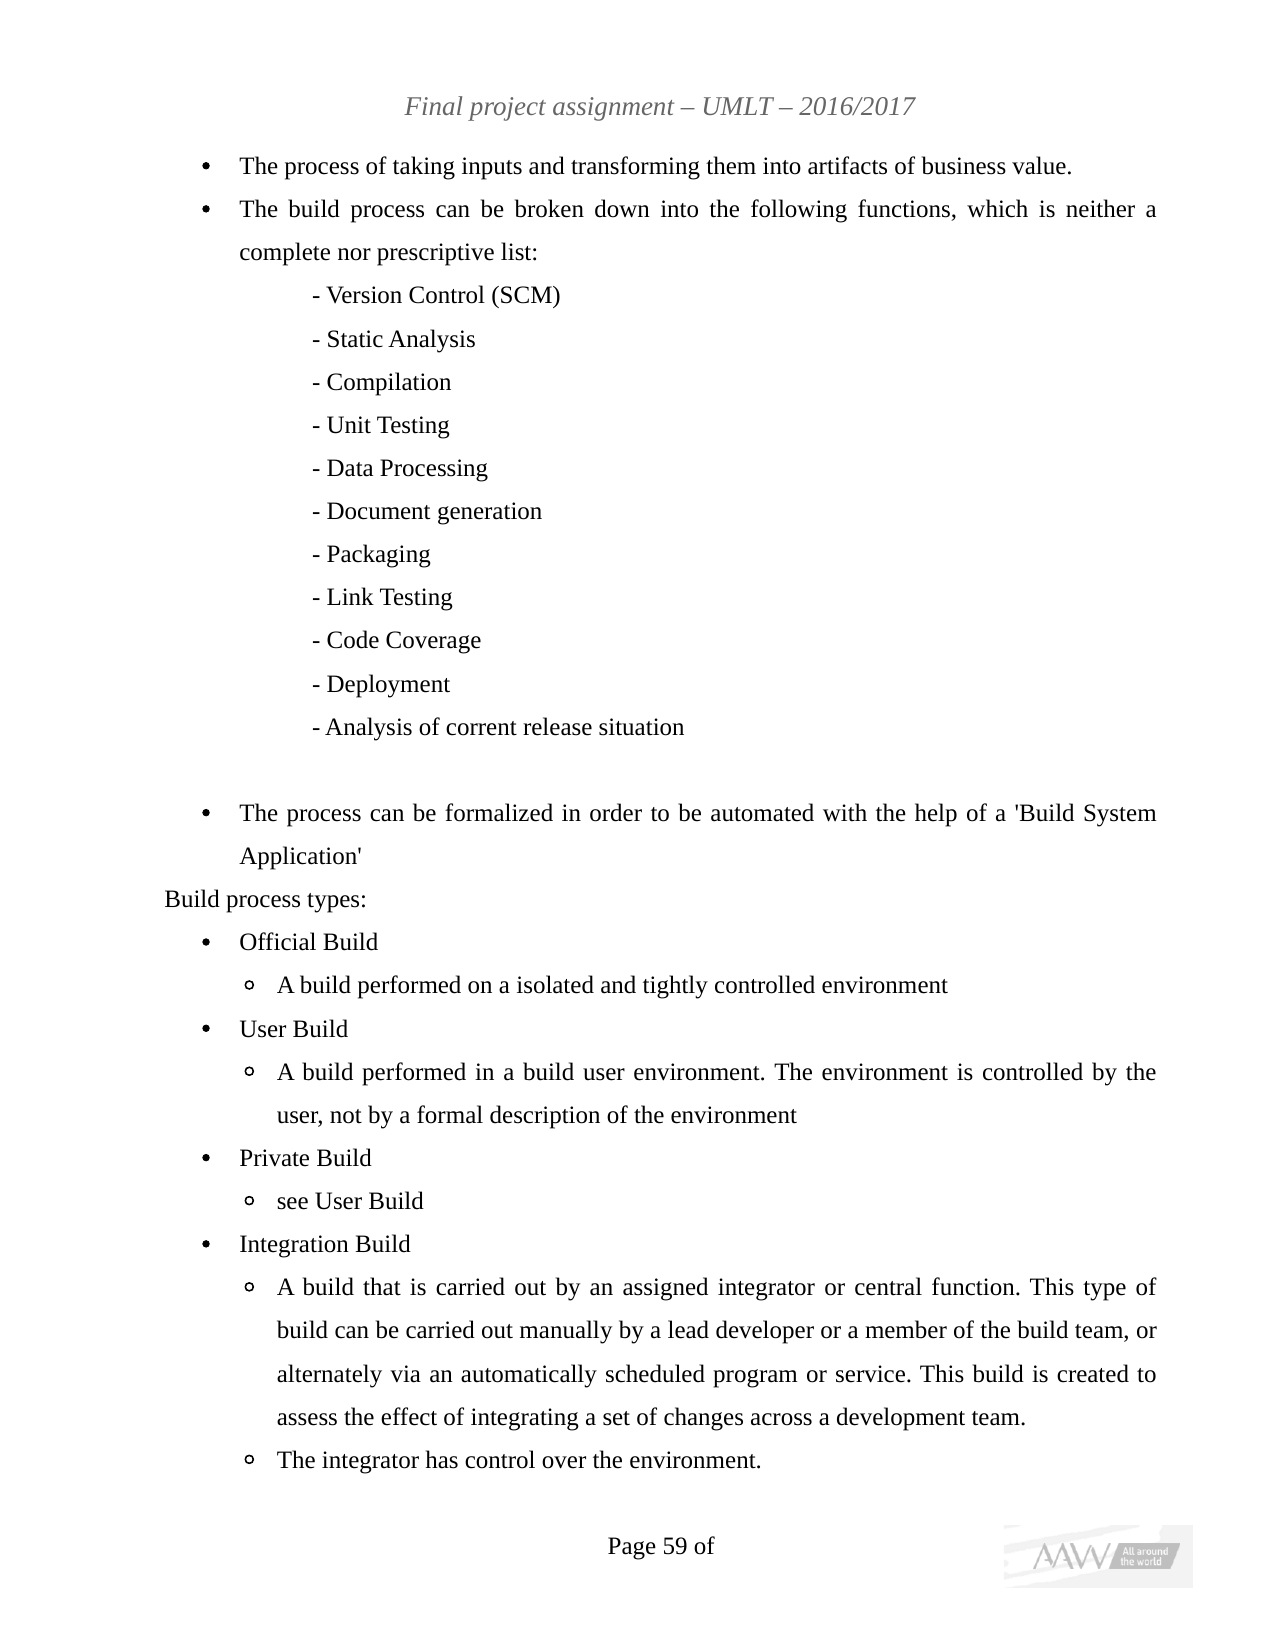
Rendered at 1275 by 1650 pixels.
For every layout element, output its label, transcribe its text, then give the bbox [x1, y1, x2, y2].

text - Code Coverage [164, 626, 1158, 654]
list The build process can be broken down into the following functions, which is neither a complete nor prescriptive list: [202, 194, 1158, 266]
text - Link Testing [164, 582, 1158, 611]
list The process can be formalized in order to be automated with the help of a 'Build System Application' [202, 798, 1158, 870]
list Official Build [202, 927, 1158, 956]
text - Unit Testing [164, 410, 1158, 439]
list see User Build [239, 1186, 1158, 1215]
list The integrator has control over the environment. [239, 1445, 1158, 1474]
text - Version Control (SCM) [164, 281, 1158, 309]
text - Compilation [164, 367, 1158, 396]
list Private Build [202, 1143, 1158, 1172]
text Build process types: [164, 884, 1158, 913]
list A build performed in a build user environment. The environment is controlled by the user, not by a formal description of the environment [239, 1057, 1158, 1129]
list The process of taking inputs and transforming them into artifacts of business value. [202, 151, 1158, 180]
picture [1003, 1525, 1193, 1588]
text - Document generation [164, 496, 1158, 525]
text - Data Processing [164, 453, 1158, 482]
list A build that is carried out by an assigned integrator or central function. This type of build can be carried out manually by a lead developer or a member of the build team, or alternately via an automatically scheduled program or service. This build is created to assess the effect of integrating a set of changes across a development team. [239, 1272, 1158, 1431]
text - Static Analysis [164, 324, 1158, 352]
list Integration Build [202, 1229, 1158, 1258]
list User Build [202, 1014, 1158, 1042]
text - Analysis of corrent release situation [164, 712, 1158, 741]
text - Deployment [164, 669, 1158, 697]
list A build performed on a isolated and tightly controlled environment [239, 971, 1158, 999]
text - Packaging [164, 539, 1158, 568]
